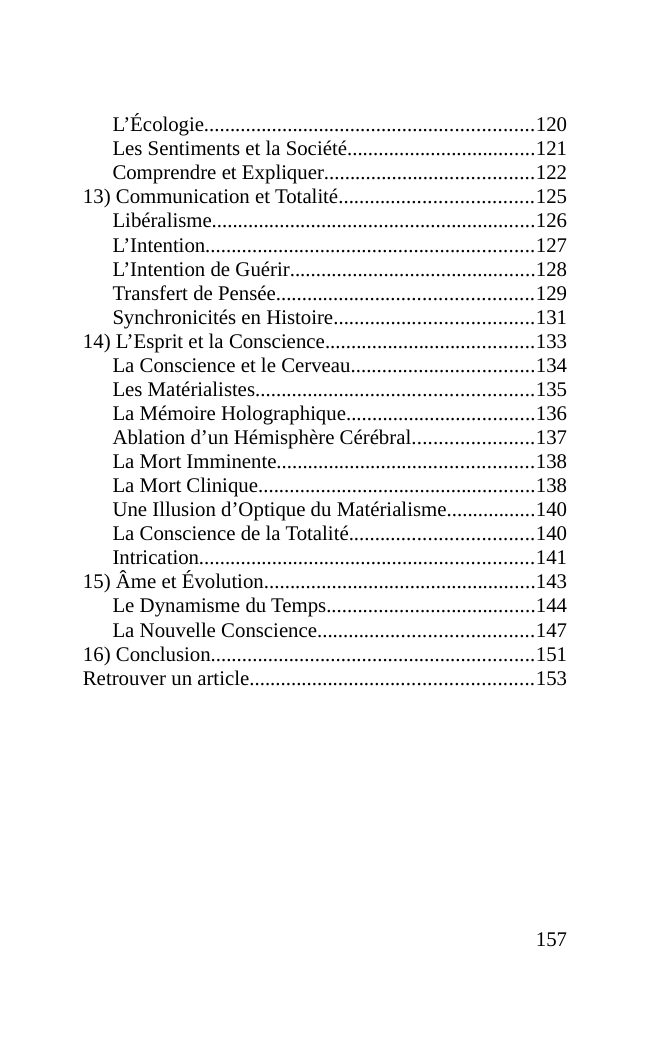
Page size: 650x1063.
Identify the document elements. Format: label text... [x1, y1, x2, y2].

text Libéralisme 126 [112, 208, 567, 232]
text 13) Communication et Totalité 125 [83, 184, 567, 208]
text La Conscience et le Cerveau 134 [112, 353, 567, 377]
text 14) L’Esprit et la Conscience 133 [83, 329, 567, 353]
text 16) Conclusion 151 [83, 642, 567, 666]
text Comprendre et Expliquer 122 [112, 160, 567, 184]
text 15) Âme et Évolution 143 [83, 569, 567, 593]
text Ablation d’un Hémisphère Cérébral 137 [112, 425, 567, 449]
text L’Intention 127 [112, 232, 567, 257]
text Retrouver un article 153 [83, 666, 567, 690]
text Intrication 141 [112, 545, 567, 569]
text La Mort Imminente 138 [112, 449, 567, 473]
text L’Écologie 120 [112, 112, 567, 136]
text Les Sentiments et la Société 121 [112, 136, 567, 160]
text L’Intention de Guérir 128 [112, 257, 567, 281]
text Le Dynamisme du Temps 144 [112, 593, 567, 617]
text La Conscience de la Totalité 140 [112, 521, 567, 545]
text La Mémoire Holographique 136 [112, 401, 567, 425]
text Transfert de Pensée 129 [112, 281, 567, 305]
text Une Illusion d’Optique du Matérialisme 140 [112, 497, 567, 521]
text La Nouvelle Conscience 147 [112, 617, 567, 642]
text Synchronicités en Histoire 131 [112, 305, 567, 329]
text Les Matérialistes 135 [112, 377, 567, 401]
text La Mort Clinique 138 [112, 473, 567, 497]
